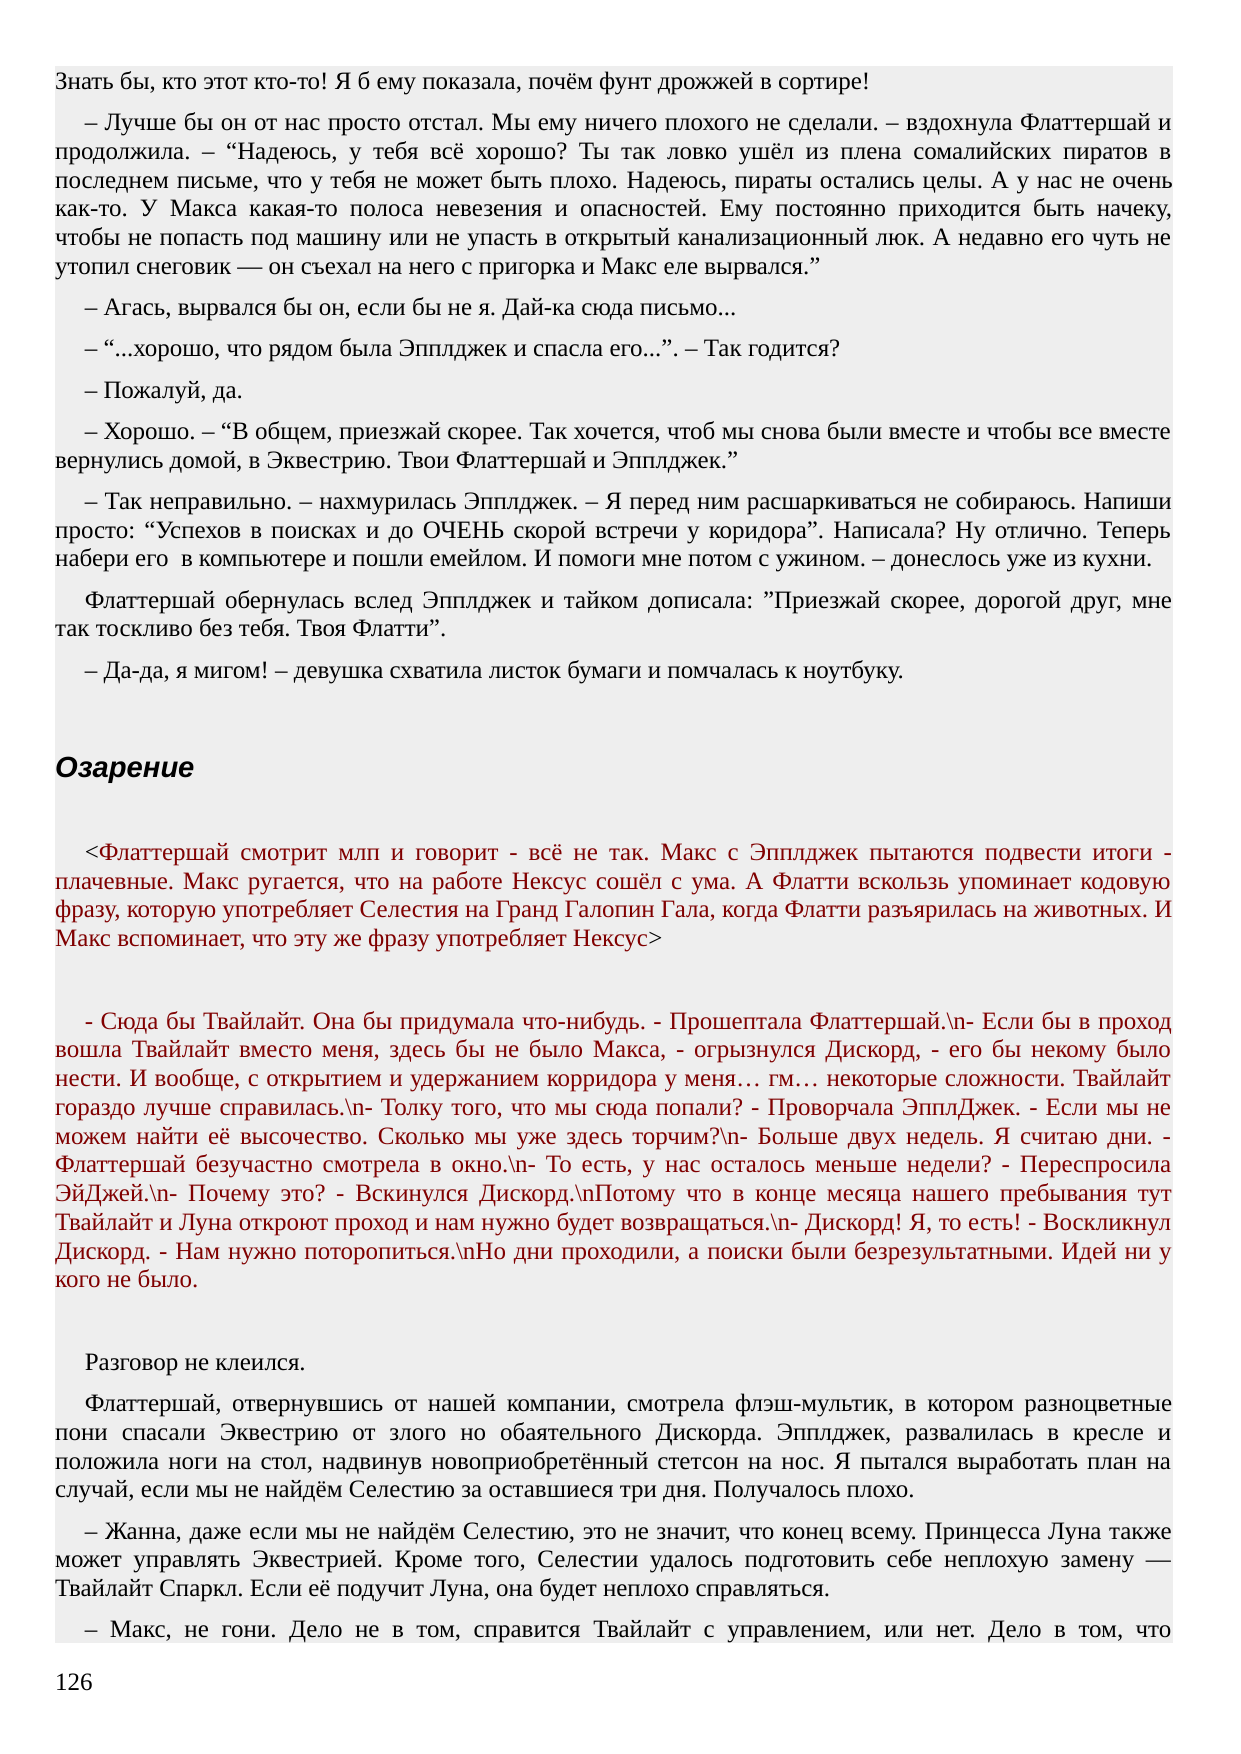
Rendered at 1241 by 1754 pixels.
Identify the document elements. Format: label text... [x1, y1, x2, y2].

text <Флаттершай смотрит млп и говорит - всё не так. Макс с Эпплджек пытаются подвести итоги - плачевные. Макс ругается, что на работе Нексус сошёл с ума. А Флатти вскользь упоминает кодовую фразу, которую употребляет Селестия на Гранд Галопин Гала, когда Флатти разъярилась на животных. И Макс вспоминает, что эту же фразу употребляет Нексус> [55, 837, 1173, 952]
text – Хорошо. – “В общем, приезжай скорее. Так хочется, чтоб мы снова были вместе и чтобы все вместе вернулись домой, в Эквестрию. Твои Флаттершай и Эпплджек.” [55, 416, 1173, 473]
text – Макс, не гони. Дело не в том, справится Твайлайт с управлением, или нет. Дело в том, что [55, 1614, 1173, 1643]
text - Сюда бы Твайлайт. Она бы придумала что-нибудь. - Прошептала Флаттершай.\n- Если бы в проход вошла Твайлайт вместо меня, здесь бы не было Макса, - огрызнулся Дискорд, - его бы некому было нести. И вообще, с открытием и удержанием корридора у меня… гм… некоторые сложности. Твайлайт гораздо лучше справилась.\n- Толку того, что мы сюда попали? - Проворчала ЭпплДжек. - Если мы не можем найти её высочество. Сколько мы уже здесь торчим?\n- Больше двух недель. Я считаю дни. - Флаттершай безучастно смотрела в окно.\n- То есть, у нас осталось меньше недели? - Переспросила ЭйДжей.\n- Почему это? - Вскинулся Дискорд.\nПотому что в конце месяца нашего пребывания тут Твайлайт и Луна откроют проход и нам нужно будет возвращаться.\n- Дискорд! Я, то есть! - Воскликнул Дискорд. - Нам нужно поторопиться.\nНо дни проходили, а поиски были безрезультатными. Идей ни у кого не было. [55, 1006, 1173, 1293]
text Разговор не клеился. [55, 1347, 1173, 1376]
text – Жанна, даже если мы не найдём Селестию, это не значит, что конец всему. Принцесса Луна также может управлять Эквестрией. Кроме того, Селестии удалось подготовить себе неплохую замену — Твайлайт Спаркл. Если её подучит Луна, она будет неплохо справляться. [55, 1516, 1173, 1602]
text – Да-да, я мигом! – девушка схватила листок бумаги и помчалась к ноутбуку. [55, 655, 1173, 683]
text Флаттершай, отвернувшись от нашей компании, смотрела флэш-мультик, в котором разноцветные пони спасали Эквестрию от злого но обаятельного Дискорда. Эпплджек, развалилась в кресле и положила ноги на стол, надвинув новоприобретённый стетсон на нос. Я пытался выработать план на случай, если мы не найдём Селестию за оставшиеся три дня. Получалось плохо. [55, 1388, 1173, 1503]
text – Лучше бы он от нас просто отстал. Мы ему ничего плохого не сделали. – вздохнула Флаттершай и продолжила. – “Надеюсь, у тебя всё хорошо? Ты так ловко ушёл из плена сомалийских пиратов в последнем письме, что у тебя не может быть плохо. Надеюсь, пираты остались целы. А у нас не очень как-то. У Макса какая-то полоса невезения и опасностей. Ему постоянно приходится быть начеку, чтобы не попасть под машину или не упасть в открытый канализационный люк. А недавно его чуть не утопил снеговик — он съехал на него с пригорка и Макс еле вырвался.” [55, 107, 1173, 280]
subtitle Озарение [55, 750, 1173, 783]
text – Пожалуй, да. [55, 375, 1173, 403]
text – “...хорошо, что рядом была Эпплджек и спасла его...”. – Так годится? [55, 333, 1173, 362]
text – Агась, вырвался бы он, если бы не я. Дай-ка сюда письмо... [55, 292, 1173, 321]
text Знать бы, кто этот кто-то! Я б ему показала, почём фунт дрожжей в сортире! [55, 66, 1173, 95]
text – Так неправильно. – нахмурилась Эпплджек. – Я перед ним расшаркиваться не собираюсь. Напиши просто: “Успехов в поисках и до ОЧЕНЬ скорой встречи у коридора”. Написала? Ну отлично. Теперь набери его в компьютере и пошли емейлом. И помоги мне потом с ужином. – донеслось уже из кухни. [55, 486, 1173, 572]
text Флаттершай обернулась вслед Эпплджек и тайком дописала: ”Приезжай скорее, дорогой друг, мне так тоскливо без тебя. Твоя Флатти”. [55, 585, 1173, 642]
